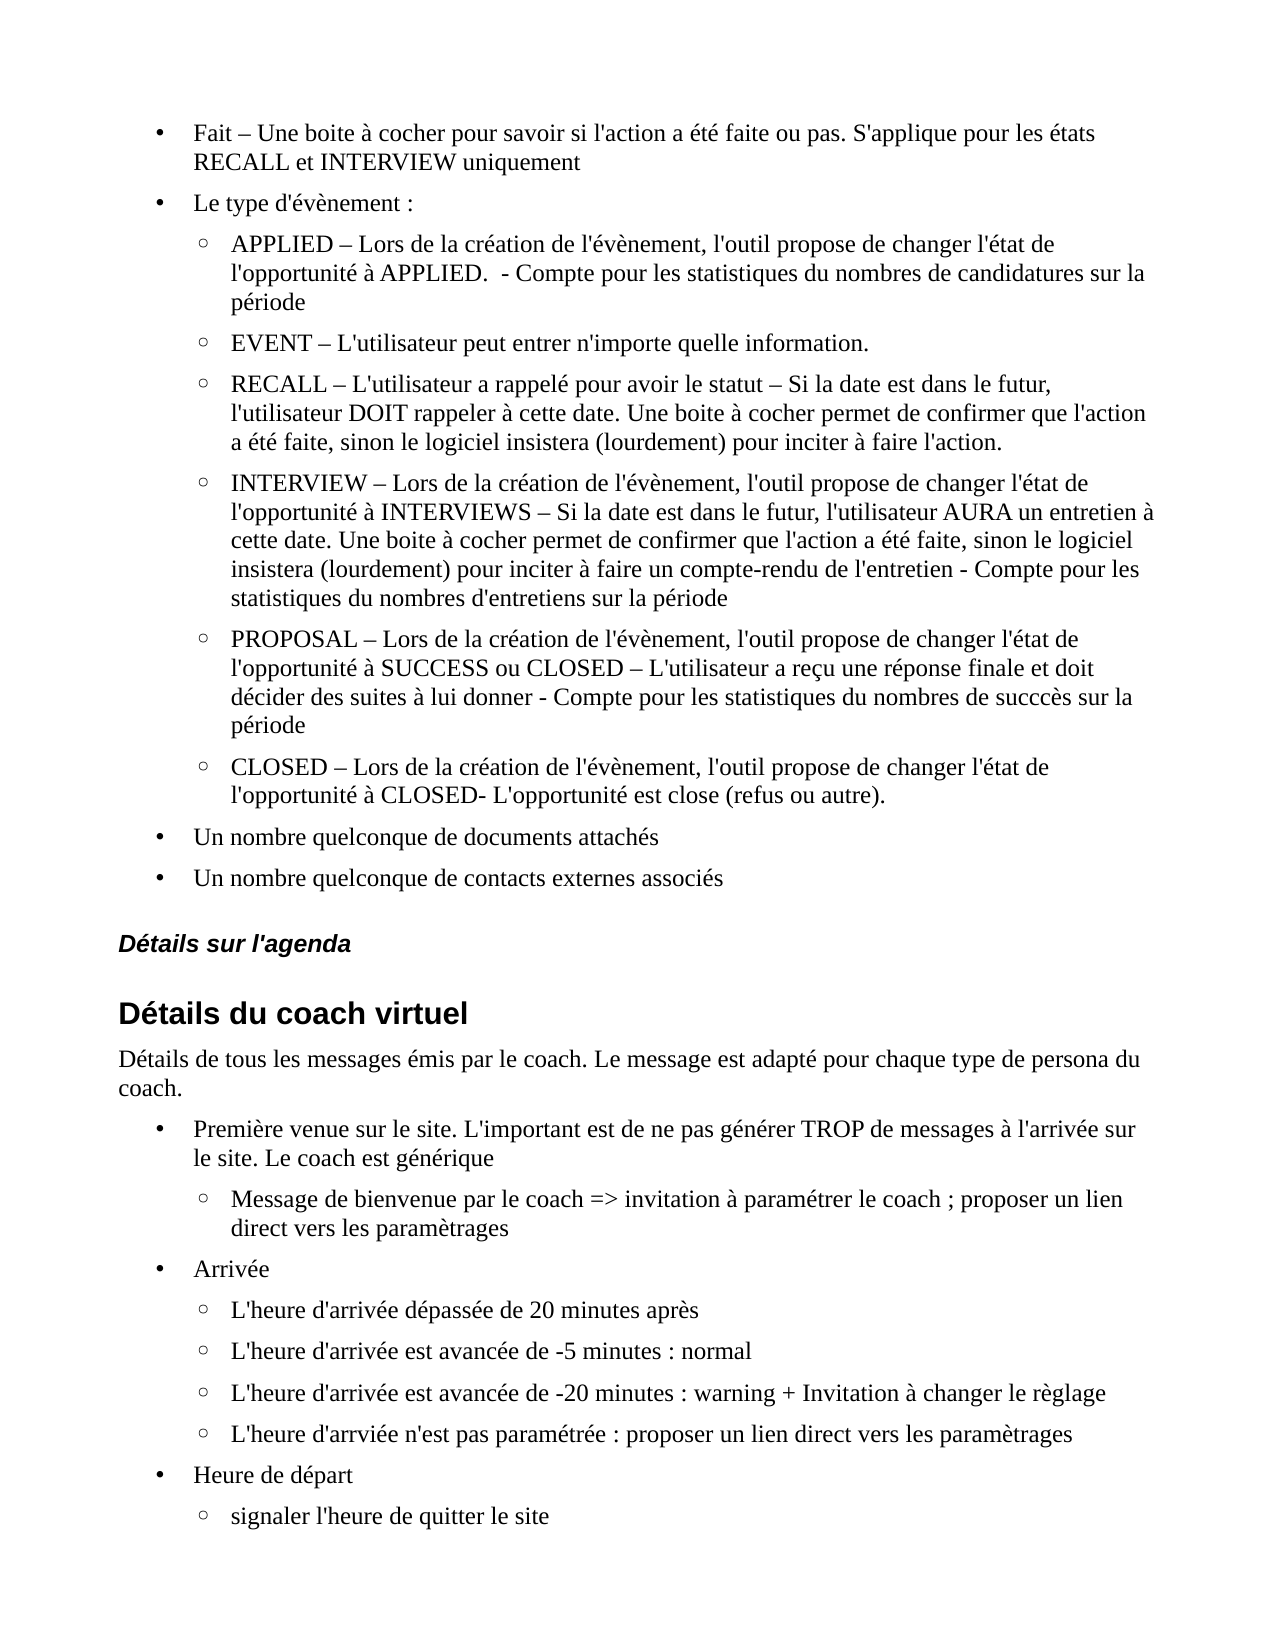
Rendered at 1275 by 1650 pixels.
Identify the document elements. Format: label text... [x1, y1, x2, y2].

subtitle Détails du coach virtuel [118, 995, 1157, 1031]
list CLOSED – Lors de la création de l'évènement, l'outil propose de changer l'état de l'opportunité à CLOSED- L'opportunité est close (refus ou autre). [193, 752, 1157, 809]
list L'heure d'arrivée est avancée de -5 minutes : normal [193, 1336, 1157, 1365]
list Message de bienvenue par le coach => invitation à paramétrer le coach ; proposer un lien direct vers les paramètrages [193, 1184, 1157, 1241]
list PROPOSAL – Lors de la création de l'évènement, l'outil propose de changer l'état de l'opportunité à SUCCESS ou CLOSED – L'utilisateur a reçu une réponse finale et doit décider des suites à lui donner - Compte pour les statistiques du nombres de succcès sur la période [193, 624, 1157, 739]
subtitle Détails sur l'agenda [118, 929, 1157, 958]
list Un nombre quelconque de contacts externes associés [156, 863, 1157, 892]
list INTERVIEW – Lors de la création de l'évènement, l'outil propose de changer l'état de l'opportunité à INTERVIEWS – Si la date est dans le futur, l'utilisateur AURA un entretien à cette date. Une boite à cocher permet de confirmer que l'action a été faite, sinon le logiciel insistera (lourdement) pour inciter à faire un compte-rendu de l'entretien - Compte pour les statistiques du nombres d'entretiens sur la période [193, 468, 1157, 612]
list L'heure d'arrviée n'est pas paramétrée : proposer un lien direct vers les paramètrages [193, 1419, 1157, 1448]
list Heure de départ [156, 1460, 1157, 1489]
list APPLIED – Lors de la création de l'évènement, l'outil propose de changer l'état de l'opportunité à APPLIED. - Compte pour les statistiques du nombres de candidatures sur la période [193, 229, 1157, 316]
list L'heure d'arrivée est avancée de -20 minutes : warning + Invitation à changer le règlage [193, 1378, 1157, 1406]
list EVENT – L'utilisateur peut entrer n'importe quelle information. [193, 328, 1157, 357]
list signaler l'heure de quitter le site [193, 1501, 1157, 1530]
list L'heure d'arrivée dépassée de 20 minutes après [193, 1295, 1157, 1324]
list Le type d'évènement : [156, 188, 1157, 217]
list Fait – Une boite à cocher pour savoir si l'action a été faite ou pas. S'applique pour les états RECALL et INTERVIEW uniquement [156, 118, 1157, 176]
list RECALL – L'utilisateur a rappelé pour avoir le statut – Si la date est dans le futur, l'utilisateur DOIT rappeler à cette date. Une boite à cocher permet de confirmer que l'action a été faite, sinon le logiciel insistera (lourdement) pour inciter à faire l'action. [193, 369, 1157, 456]
list Arrivée [156, 1254, 1157, 1283]
text Détails de tous les messages émis par le coach. Le message est adapté pour chaque type de persona du coach. [118, 1044, 1157, 1101]
list Un nombre quelconque de documents attachés [156, 822, 1157, 851]
list Première venue sur le site. L'important est de ne pas générer TROP de messages à l'arrivée sur le site. Le coach est générique [156, 1114, 1157, 1171]
